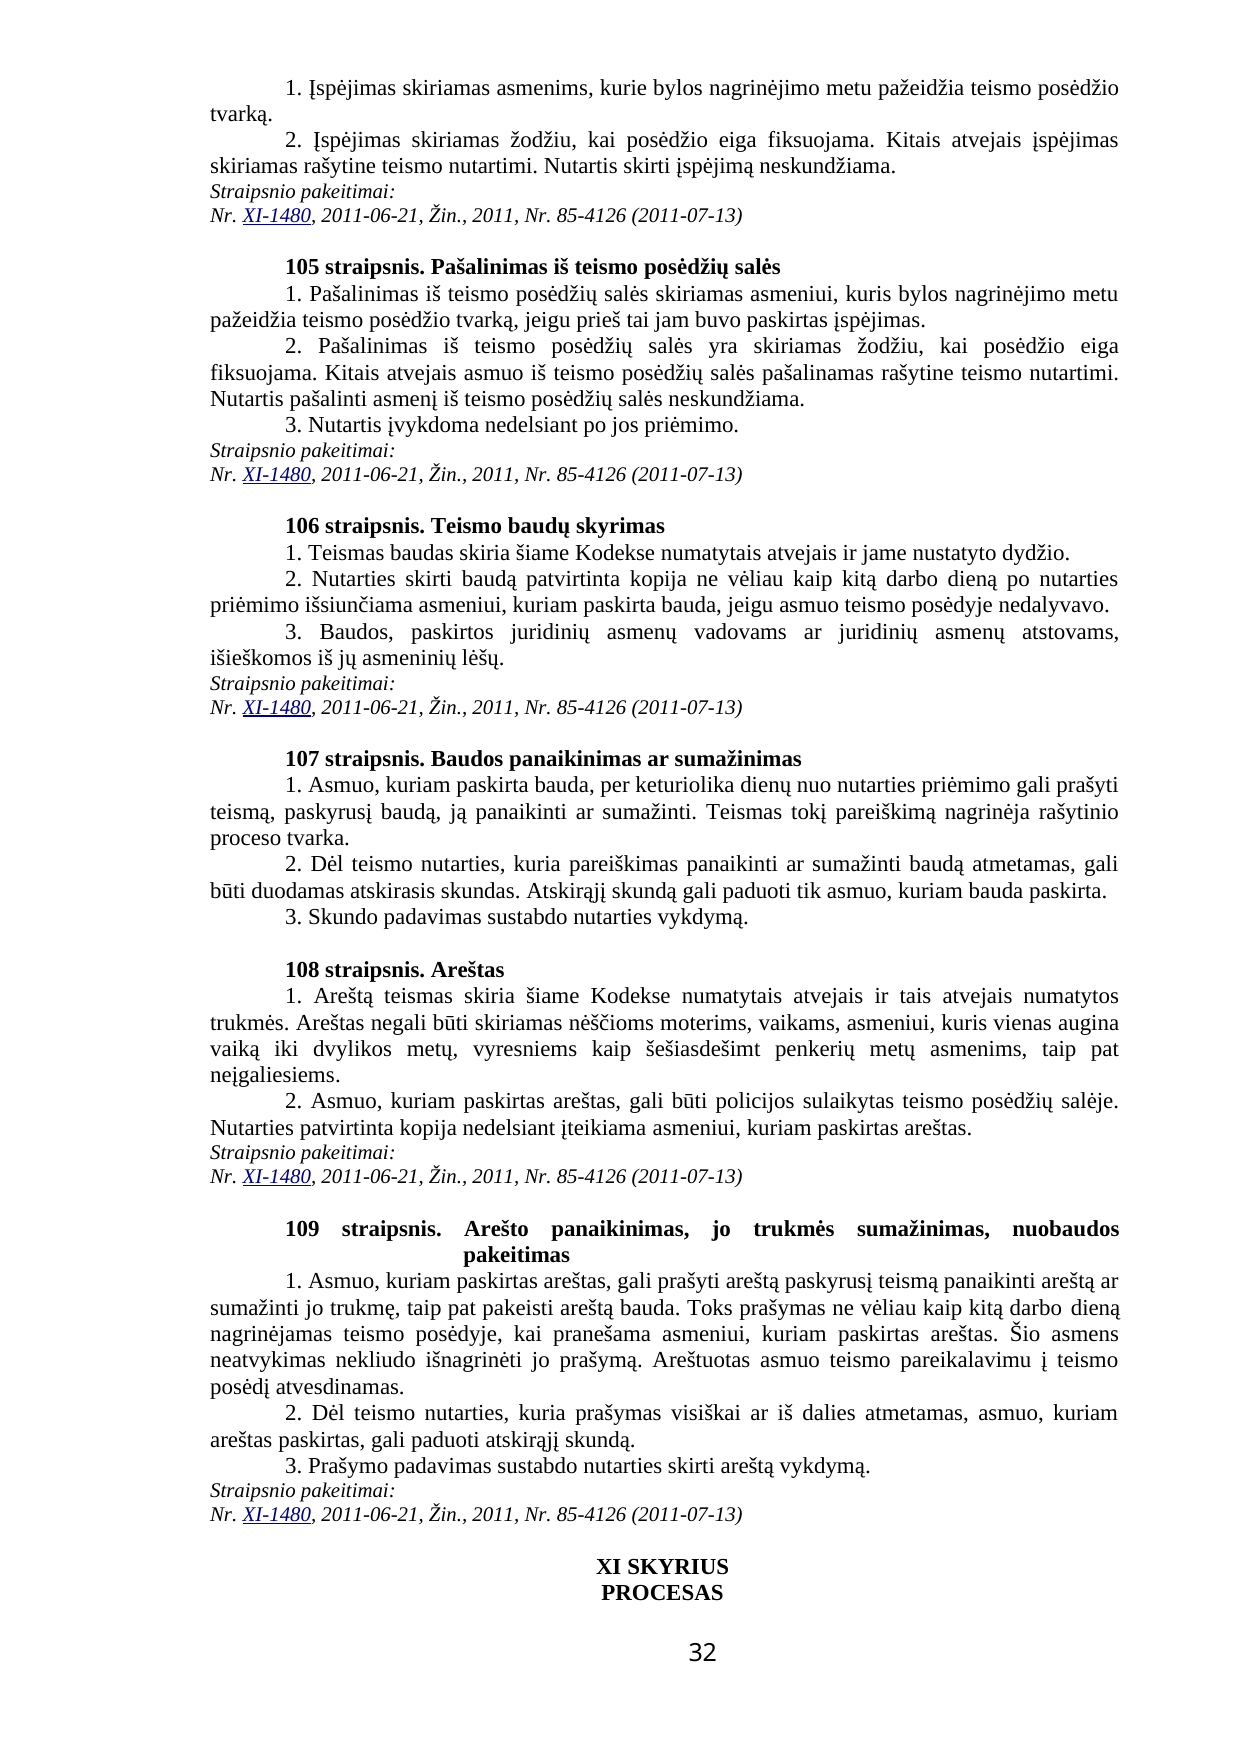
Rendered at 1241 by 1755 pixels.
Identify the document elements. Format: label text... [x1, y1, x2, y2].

text XI skyrius [210, 1553, 1120, 1579]
text 108 straipsnis. Areštas [210, 956, 1120, 982]
text 2. Pašalinimas iš teismo posėdžių salės yra skiriamas žodžiu, kai posėdžio eiga fiksuojama. Kitais atvejais asmuo iš teismo posėdžių salės pašalinamas rašytine teismo nutartimi. Nutartis pašalinti asmenį iš teismo posėdžių salės neskundžiama. [210, 332, 1120, 412]
text 2. Dėl teismo nutarties, kuria prašymas visiškai ar iš dalies atmetamas, asmuo, kuriam areštas paskirtas, gali paduoti atskirąjį skundą. [210, 1399, 1120, 1452]
text 2. Nutarties skirti baudą patvirtinta kopija ne vėliau kaip kitą darbo dieną po nutarties priėmimo išsiunčiama asmeniui, kuriam paskirta bauda, jeigu asmuo teismo posėdyje nedalyvavo. [210, 565, 1120, 618]
text 2. Įspėjimas skiriamas žodžiu, kai posėdžio eiga fiksuojama. Kitais atvejais įspėjimas skiriamas rašytine teismo nutartimi. Nutartis skirti įspėjimą neskundžiama. [210, 126, 1120, 179]
text 1. Areštą teismas skiria šiame Kodekse numatytais atvejais ir tais atvejais numatytos trukmės. Areštas negali būti skiriamas nėščioms moterims, vaikams, asmeniui, kuris vienas augina vaiką iki dvylikos metų, vyresniems kaip šešiasdešimt penkerių metų asmenims, taip pat neįgaliesiems. [210, 982, 1120, 1088]
text 105 straipsnis. Pašalinimas iš teismo posėdžių salės [210, 253, 1120, 280]
text 3. Prašymo padavimas sustabdo nutarties skirti areštą vykdymą. [210, 1452, 1120, 1478]
text Straipsnio pakeitimai: [210, 1478, 1120, 1502]
text Straipsnio pakeitimai: [210, 179, 1120, 203]
text 2. Dėl teismo nutarties, kuria pareiškimas panaikinti ar sumažinti baudą atmetamas, gali būti duodamas atskirasis skundas. Atskirąjį skundą gali paduoti tik asmuo, kuriam bauda paskirta. [210, 850, 1120, 903]
text 3. Skundo padavimas sustabdo nutarties vykdymą. [210, 903, 1120, 929]
text Nr. XI-1480, 2011-06-21, Žin., 2011, Nr. 85-4126 (2011-07-13) [210, 694, 1120, 719]
text 106 straipsnis. Teismo baudų skyrimas [210, 512, 1120, 539]
text 1. Pašalinimas iš teismo posėdžių salės skiriamas asmeniui, kuris bylos nagrinėjimo metu pažeidžia teismo posėdžio tvarką, jeigu prieš tai jam buvo paskirtas įspėjimas. [210, 280, 1120, 332]
text Straipsnio pakeitimai: [210, 1140, 1120, 1164]
text 1. Teismas baudas skiria šiame Kodekse numatytais atvejais ir jame nustatyto dydžio. [210, 539, 1120, 565]
subtitle Procesas [210, 1579, 1120, 1606]
text 1. Įspėjimas skiriamas asmenims, kurie bylos nagrinėjimo metu pažeidžia teismo posėdžio tvarką. [210, 73, 1120, 126]
text 3. Nutartis įvykdoma nedelsiant po jos priėmimo. [210, 412, 1120, 438]
text 109 straipsnis. Arešto panaikinimas, jo trukmės sumažinimas, nuobaudos pakeitimas [285, 1215, 1120, 1267]
text Nr. XI-1480, 2011-06-21, Žin., 2011, Nr. 85-4126 (2011-07-13) [210, 1502, 1120, 1526]
text 107 straipsnis. Baudos panaikinimas ar sumažinimas [210, 745, 1120, 771]
text Straipsnio pakeitimai: [210, 438, 1120, 462]
text 1. Asmuo, kuriam paskirta bauda, per keturiolika dienų nuo nutarties priėmimo gali prašyti teismą, paskyrusį baudą, ją panaikinti ar sumažinti. Teismas tokį pareiškimą nagrinėja rašytinio proceso tvarka. [210, 771, 1120, 850]
text 2. Asmuo, kuriam paskirtas areštas, gali būti policijos sulaikytas teismo posėdžių salėje. Nutarties patvirtinta kopija nedelsiant įteikiama asmeniui, kuriam paskirtas areštas. [210, 1088, 1120, 1140]
text 1. Asmuo, kuriam paskirtas areštas, gali prašyti areštą paskyrusį teismą panaikinti areštą ar sumažinti jo trukmę, taip pat pakeisti areštą bauda. Toks prašymas ne vėliau kaip kitą darbo dieną nagrinėjamas teismo posėdyje, kai pranešama asmeniui, kuriam paskirtas areštas. Šio asmens neatvykimas nekliudo išnagrinėti jo prašymą. Areštuotas asmuo teismo pareikalavimu į teismo posėdį atvesdinamas. [210, 1267, 1120, 1399]
text Nr. XI-1480, 2011-06-21, Žin., 2011, Nr. 85-4126 (2011-07-13) [210, 203, 1120, 227]
text Nr. XI-1480, 2011-06-21, Žin., 2011, Nr. 85-4126 (2011-07-13) [210, 1164, 1120, 1188]
text Nr. XI-1480, 2011-06-21, Žin., 2011, Nr. 85-4126 (2011-07-13) [210, 462, 1120, 486]
text Straipsnio pakeitimai: [210, 671, 1120, 694]
text 3. Baudos, paskirtos juridinių asmenų vadovams ar juridinių asmenų atstovams, išieškomos iš jų asmeninių lėšų. [210, 618, 1120, 671]
